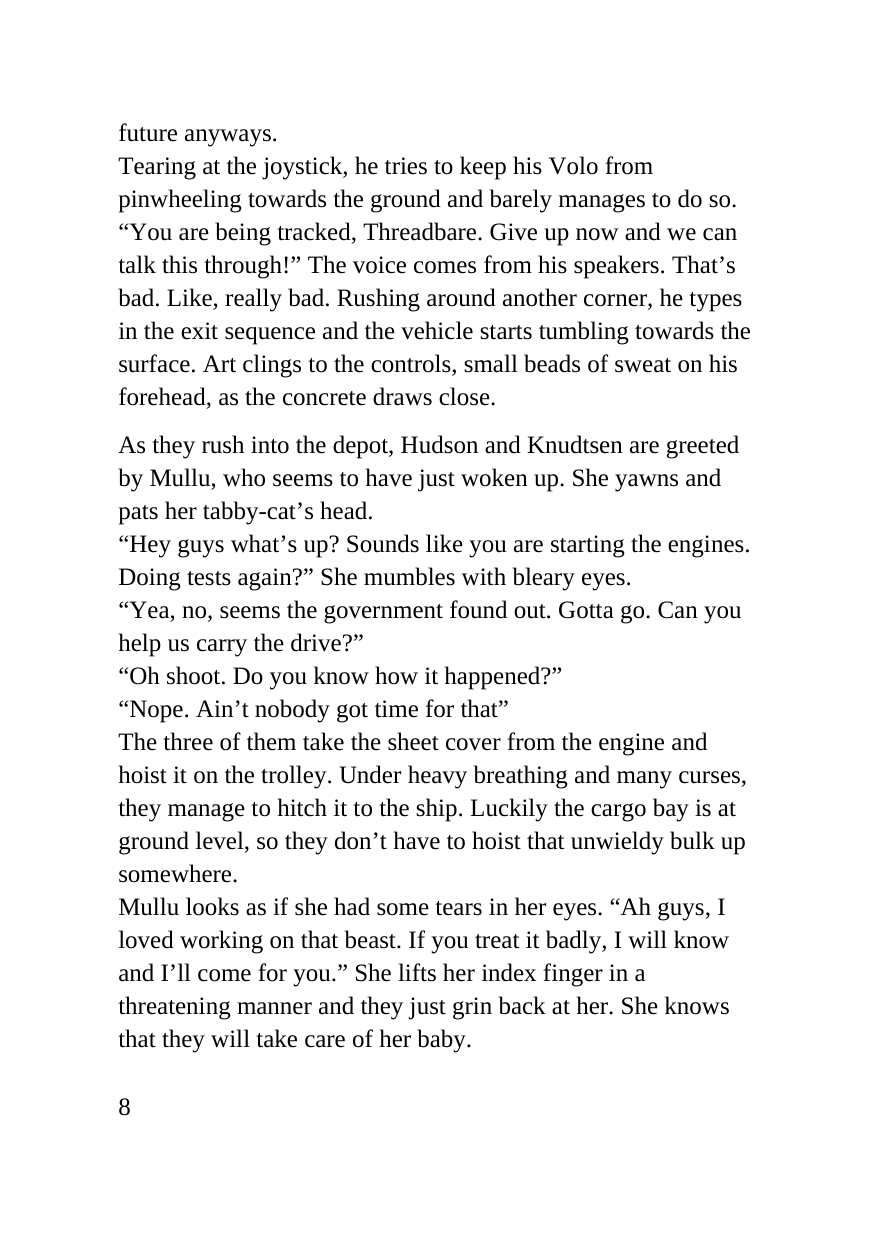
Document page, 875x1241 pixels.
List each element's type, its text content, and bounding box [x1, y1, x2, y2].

text As they rush into the depot, Hudson and Knudtsen are greeted by Mullu, who seems to have just woken up. She yawns and pats her tabby-cat’s head. “Hey guys what’s up? Sounds like you are starting the engines. Doing tests again?” She mumbles with bleary eyes. “Yea, no, seems the government found out. Gotta go. Can you help us carry the drive?” “Oh shoot. Do you know how it happened?” “Nope. Ain’t nobody got time for that” The three of them take the sheet cover from the engine and hoist it on the trolley. Under heavy breathing and many curses, they manage to hitch it to the ship. Luckily the cargo bay is at ground level, so they don’t have to hoist that unwieldy bulk up somewhere. Mullu looks as if she had some tears in her eyes. “Ah guys, I loved working on that beast. If you treat it badly, I will know and I’ll come for you.” She lifts her index finger in a threatening manner and they just grin back at her. She knows that they will take care of her baby. [118, 430, 756, 1053]
text future anyways. Tearing at the joystick, he tries to keep his Volo from pinwheeling towards the ground and barely manages to do so. “You are being tracked, Threadbare. Give up now and we can talk this through!” The voice comes from his speakers. That’s bad. Like, really bad. Rushing around another corner, he types in the exit sequence and the vehicle starts tumbling towards the surface. Art clings to the controls, small beads of sweat on his forehead, as the concrete draws close. [118, 118, 756, 411]
